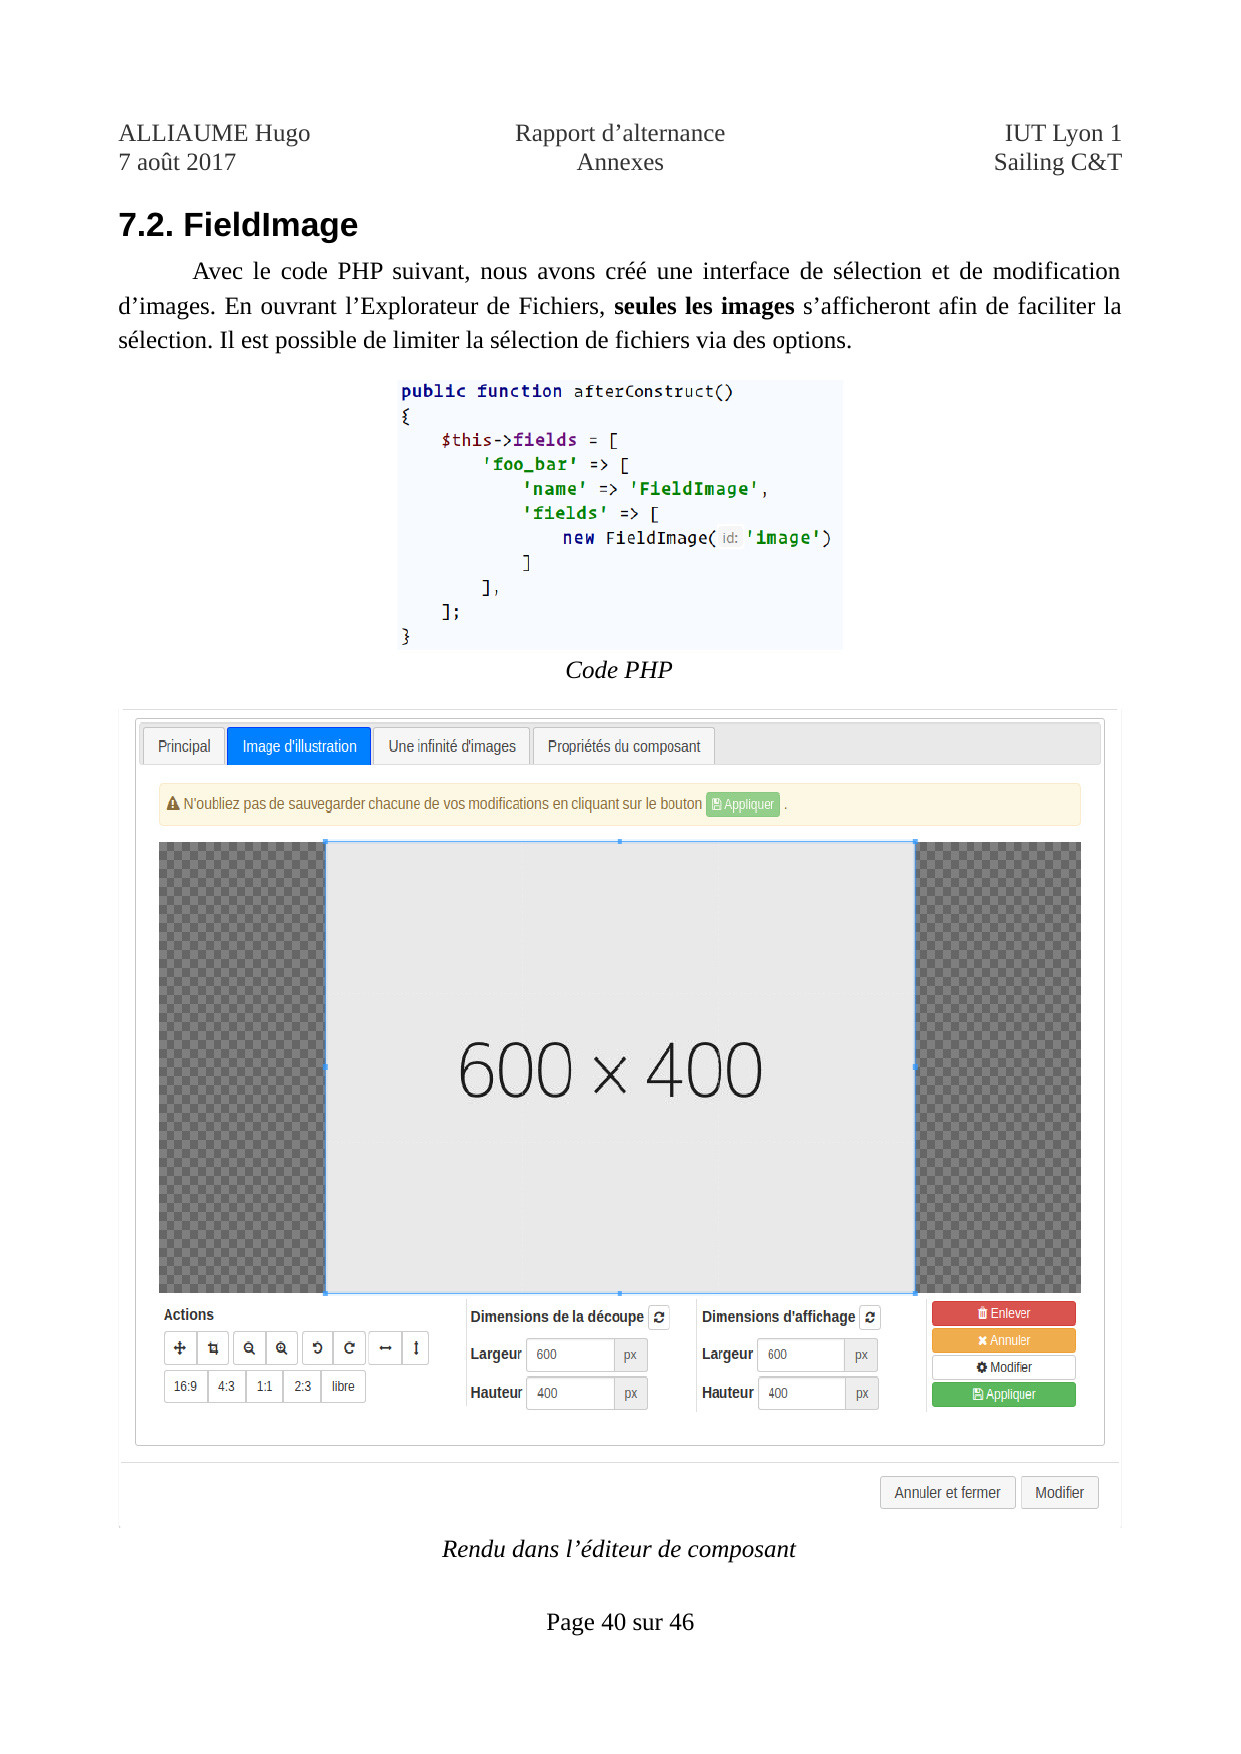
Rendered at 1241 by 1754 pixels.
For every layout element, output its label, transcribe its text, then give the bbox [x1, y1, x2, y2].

text [118, 704, 1122, 709]
text Code PHP [118, 650, 1122, 684]
subtitle 7.2. FieldImage [118, 205, 1122, 244]
text Avec le code PHP suivant, nous avons créé une interface de sélection et de modification d’images. En ouvrant l’Explorateur de Fichiers, seules les images s’afficheront afin de faciliter la sélection. Il est possible de limiter la sélection de fichiers via des options. [118, 256, 1122, 354]
text Rendu dans l’éditeur de composant [118, 1528, 1122, 1562]
picture [397, 380, 844, 650]
picture [118, 709, 1122, 1528]
